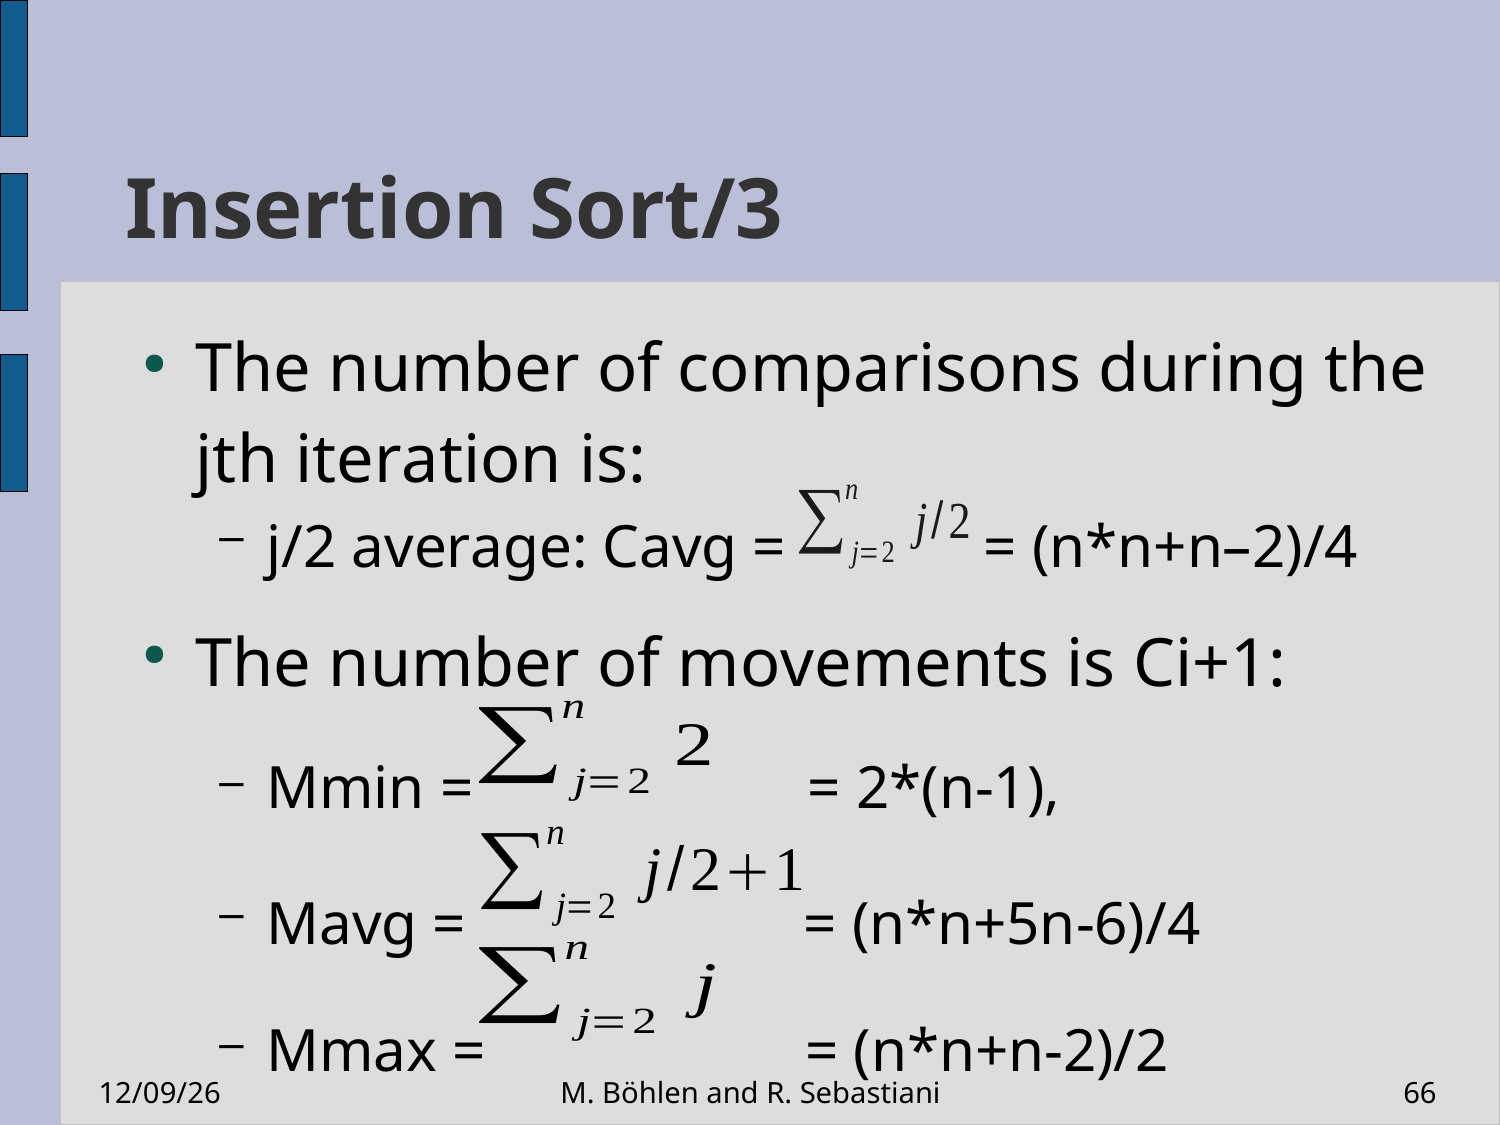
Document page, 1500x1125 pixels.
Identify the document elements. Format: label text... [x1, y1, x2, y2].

title Insertion Sort/3 [110, 67, 1392, 271]
chart [781, 468, 991, 571]
chart [447, 806, 833, 1044]
list The number of comparisons during the jth iteration is: j/2 average: Cavg = = (n*n+n–2)/4 The number of movements is Ci+1: Mmin = = 2*(n-1), Mavg = = (n*n+5n-6)/4 Mmax = = (n*n+n-2)/2 [110, 312, 1471, 1037]
chart [448, 681, 746, 804]
